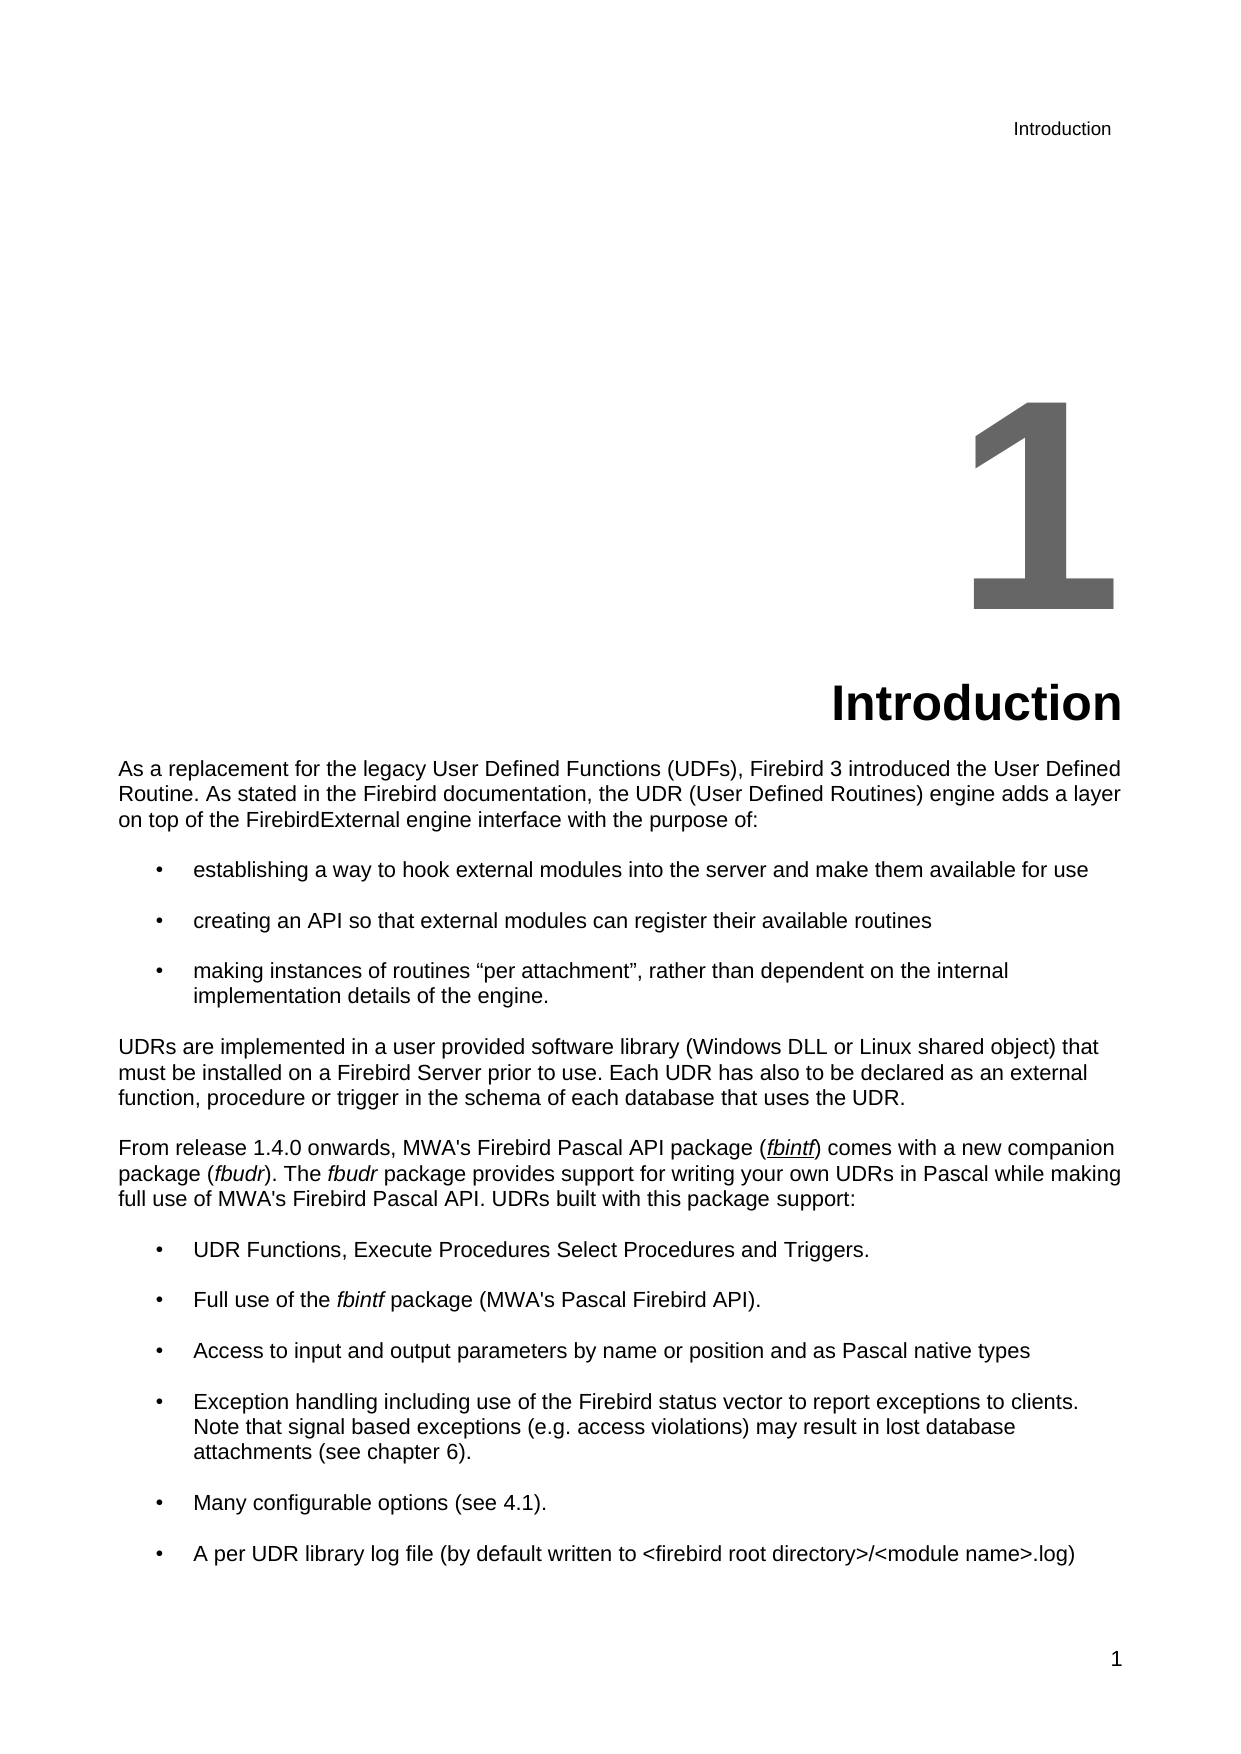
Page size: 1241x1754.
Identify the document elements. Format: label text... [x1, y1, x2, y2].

text UDRs are implemented in a user provided software library (Windows DLL or Linux shared object) that must be installed on a Firebird Server prior to use. Each UDR has also to be declared as an external function, procedure or trigger in the schema of each database that uses the UDR. [118, 1034, 1122, 1110]
list establishing a way to hook external modules into the server and make them available for use [156, 857, 1122, 882]
list Access to input and output parameters by name or position and as Pascal native types [156, 1338, 1122, 1363]
list Exception handling including use of the Firebird status vector to report exceptions to clients. Note that signal based exceptions (e.g. access violations) may result in lost database attachments (see chapter 6). [156, 1389, 1122, 1464]
subtitle Introduction [81, 328, 1122, 731]
list Full use of the fbintf package (MWA's Pascal Firebird API). [156, 1287, 1122, 1312]
list Many configurable options (see 4.1). [156, 1490, 1122, 1515]
list making instances of routines “per attachment”, rather than dependent on the internal implementation details of the engine. [156, 958, 1122, 1009]
list A per UDR library log file (by default written to <firebird root directory>/<module name>.log) [156, 1541, 1122, 1566]
list creating an API so that external modules can register their available routines [156, 907, 1122, 933]
list UDR Functions, Execute Procedures Select Procedures and Triggers. [156, 1236, 1122, 1262]
text From release 1.4.0 onwards, MWA's Firebird Pascal API package (fbintf) comes with a new companion package (fbudr). The fbudr package provides support for writing your own UDRs in Pascal while making full use of MWA's Firebird Pascal API. UDRs built with this package support: [118, 1135, 1122, 1211]
text As a replacement for the legacy User Defined Functions (UDFs), Firebird 3 introduced the User Defined Routine. As stated in the Firebird documentation, the UDR (User Defined Routines) engine adds a layer on top of the FirebirdExternal engine interface with the purpose of: [118, 756, 1122, 832]
